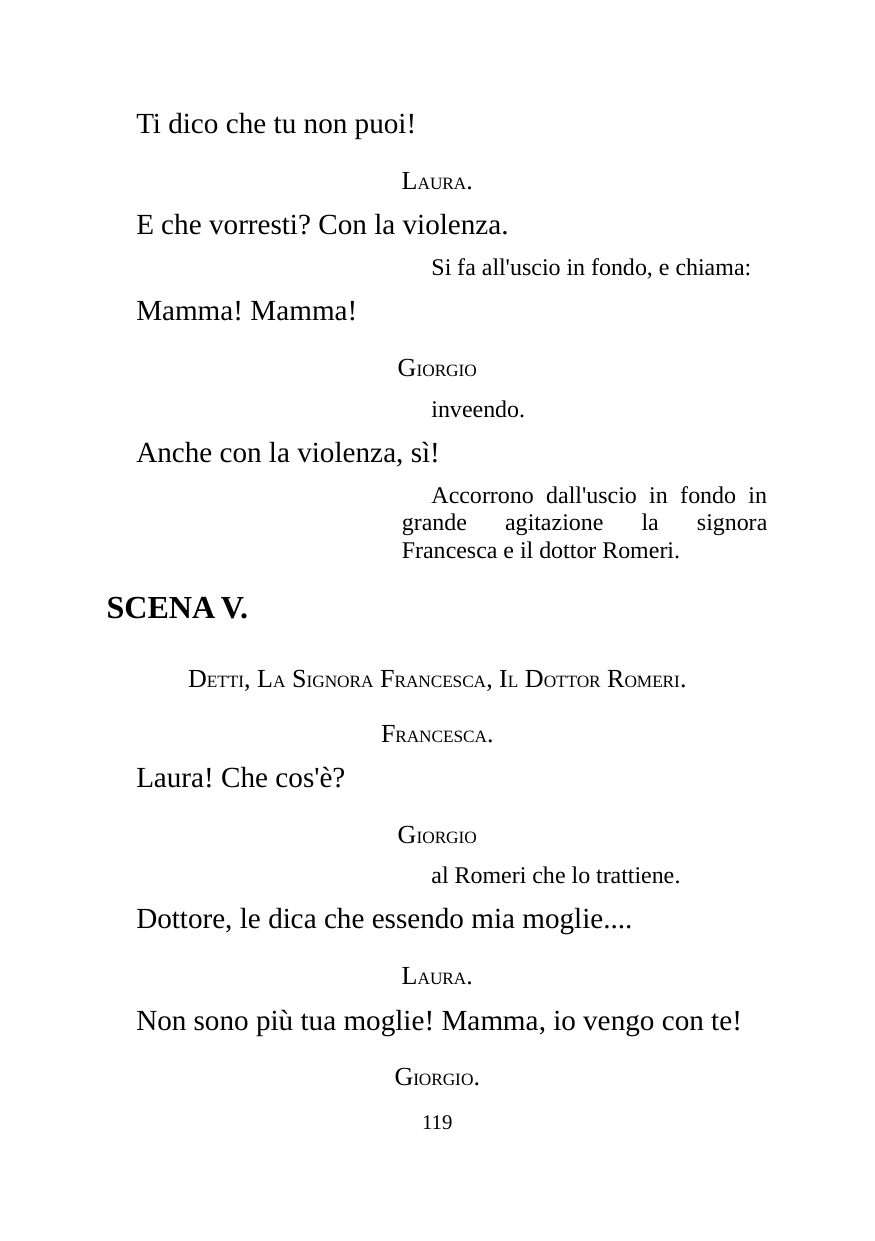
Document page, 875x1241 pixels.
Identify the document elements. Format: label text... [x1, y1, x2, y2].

text Ti dico che tu non puoi! [106, 106, 768, 140]
subtitle SCENA V. [106, 588, 768, 625]
text Laura. [106, 165, 768, 195]
text Si fa all'uscio in fondo, e chiama: [402, 253, 768, 281]
text inveendo. [402, 394, 768, 422]
text Dottore, le dica che essendo mia moglie.... [106, 902, 768, 935]
text Laura. [106, 960, 768, 990]
text Giorgio. [106, 1061, 768, 1091]
text Mamma! Mamma! [106, 293, 768, 327]
text Non sono più tua moglie! Mamma, io vengo con te! [106, 1003, 768, 1036]
text Anche con la violenza, sì! [106, 435, 768, 468]
text E che vorresti? Con la violenza. [106, 207, 768, 241]
text Accorrono dall'uscio in fondo in grande agitazione la signora Francesca e il dottor Romeri. [402, 481, 768, 563]
text Francesca. [106, 718, 768, 748]
text al Romeri che lo trattiene. [402, 861, 768, 889]
text Giorgio [106, 352, 768, 382]
text Laura! Che cos'è? [106, 760, 768, 794]
text Giorgio [106, 819, 768, 849]
text Detti, La Signora Francesca, Il Dottor Romeri. [106, 663, 768, 693]
